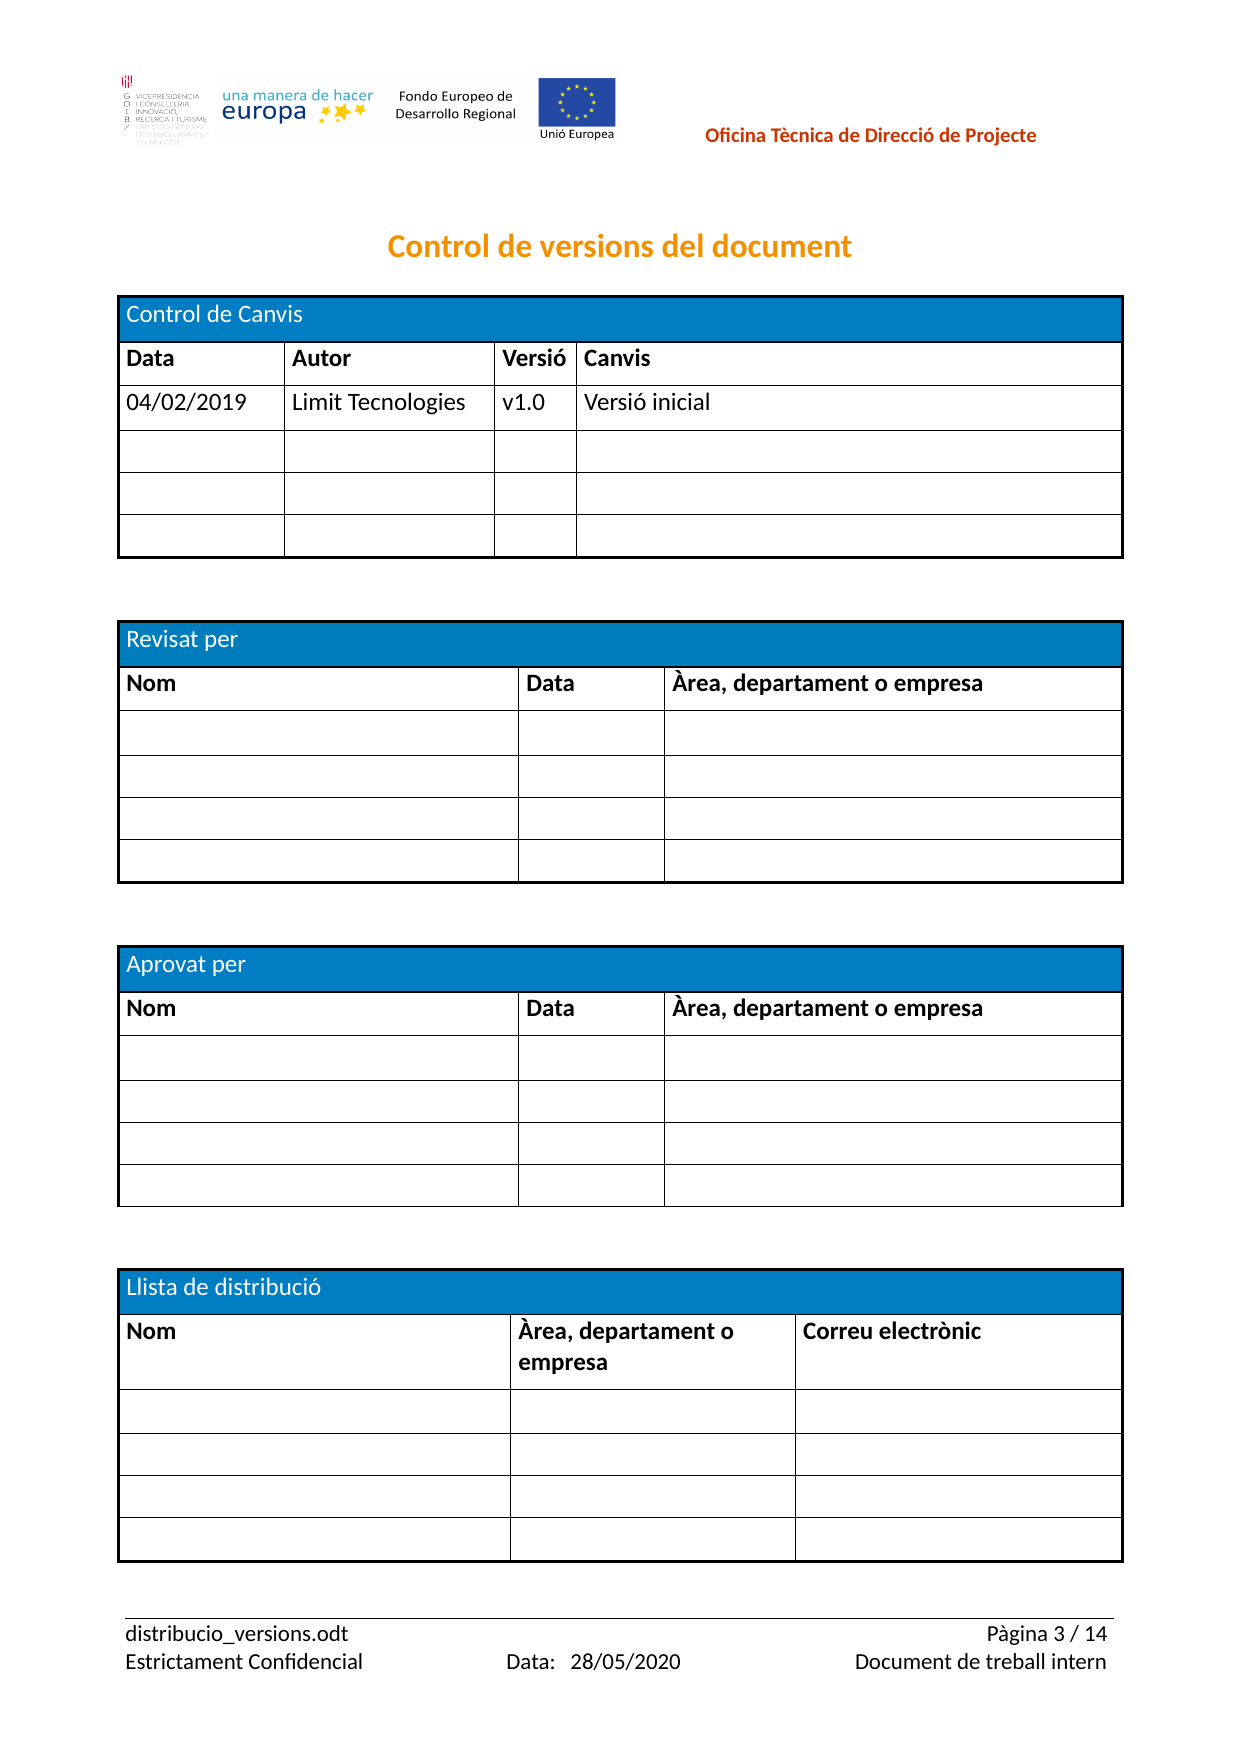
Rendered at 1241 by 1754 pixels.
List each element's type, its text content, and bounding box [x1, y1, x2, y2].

table_cell [796, 1518, 1121, 1559]
table_cell [285, 431, 494, 472]
table_cell [665, 756, 1121, 797]
table_cell Nom [120, 668, 518, 710]
picture [118, 73, 213, 147]
table_cell [519, 1036, 664, 1079]
table_header Aprovat per [120, 948, 1121, 991]
table_cell [495, 473, 576, 514]
table_cell [519, 1165, 664, 1206]
table_cell [577, 473, 1121, 514]
table_cell [519, 1081, 664, 1122]
table_cell [120, 1476, 510, 1517]
table_cell Àrea, departament o empresa [511, 1315, 795, 1389]
table_cell [665, 1036, 1121, 1079]
table_cell [120, 1165, 518, 1206]
table_cell [120, 798, 518, 839]
table_cell [665, 1165, 1121, 1206]
table_cell [577, 431, 1121, 472]
table_cell [120, 756, 518, 797]
table_header Revisat per [120, 623, 1121, 666]
table_cell [120, 1518, 510, 1559]
table_cell [285, 515, 494, 556]
table_cell v1.0 [495, 386, 576, 429]
table_cell [120, 473, 284, 514]
table_cell [120, 711, 518, 754]
table_cell Nom [120, 993, 518, 1035]
table_cell [495, 431, 576, 472]
table_cell Àrea, departament o empresa [665, 993, 1121, 1035]
table_cell Limit Tecnologies [285, 386, 494, 429]
table_cell [511, 1518, 795, 1559]
table_cell [577, 515, 1121, 556]
table_cell [120, 1434, 510, 1475]
table_cell Autor [285, 343, 494, 385]
table_cell [665, 798, 1121, 839]
table_cell [511, 1434, 795, 1475]
table_cell [120, 1390, 510, 1433]
table_cell [796, 1434, 1121, 1475]
table_cell [519, 798, 664, 839]
table_cell [519, 756, 664, 797]
table_cell Àrea, departament o empresa [665, 668, 1121, 710]
table_cell [120, 431, 284, 472]
table_cell [120, 1123, 518, 1164]
table_cell [120, 1081, 518, 1122]
table_cell Versió inicial [577, 386, 1121, 429]
table_cell [511, 1476, 795, 1517]
table_cell [665, 711, 1121, 754]
table_cell [120, 515, 284, 556]
table_cell [519, 711, 664, 754]
table_cell 04/02/2019 [120, 386, 284, 429]
table_cell [120, 1036, 518, 1079]
table_cell [665, 840, 1121, 881]
table_header Control de Canvis [120, 298, 1121, 341]
table_cell [495, 515, 576, 556]
table_cell [519, 1123, 664, 1164]
table_header Llista de distribució [120, 1271, 1121, 1314]
table_cell Data [120, 343, 284, 385]
table_cell [511, 1390, 795, 1433]
table_cell [285, 473, 494, 514]
subtitle Control de versions del document [118, 225, 1122, 266]
table_cell [120, 840, 518, 881]
table_cell [519, 840, 664, 881]
table_cell [796, 1390, 1121, 1433]
table_cell Versió [495, 343, 576, 385]
table_cell Data [519, 993, 664, 1035]
table_cell Correu electrònic [796, 1315, 1121, 1389]
table_cell Nom [120, 1315, 510, 1389]
picture [219, 73, 621, 147]
table_cell Canvis [577, 343, 1121, 385]
table_cell [665, 1081, 1121, 1122]
table_cell [796, 1476, 1121, 1517]
table_cell [665, 1123, 1121, 1164]
table_cell Data [519, 668, 664, 710]
